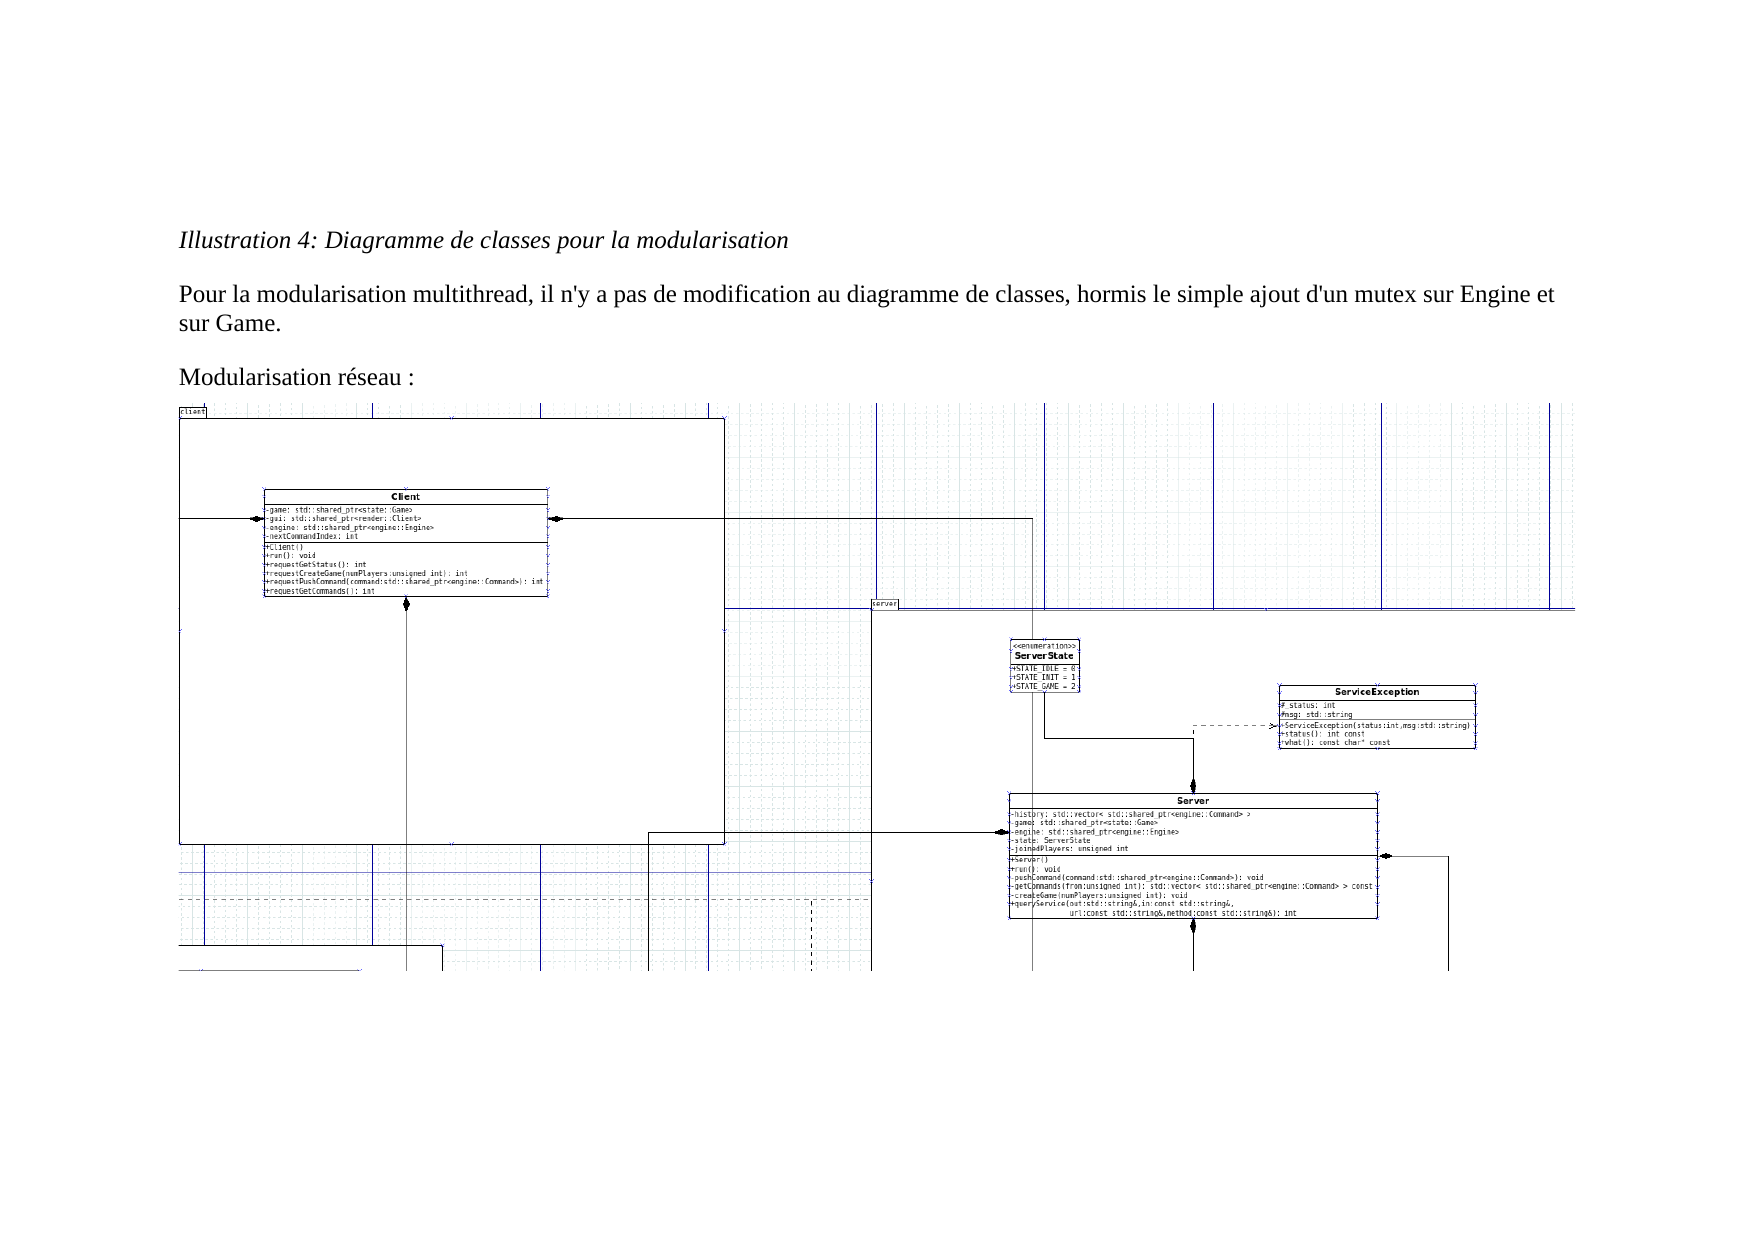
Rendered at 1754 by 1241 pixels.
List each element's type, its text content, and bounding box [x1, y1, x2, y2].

text Pour la modularisation multithread, il n'y a pas de modification au diagramme de classes, hormis le simple ajout d'un mutex sur Engine et sur Game. [179, 279, 1575, 337]
text Illustration 4: Diagramme de classes pour la modularisation [179, 226, 1575, 254]
picture [178, 403, 1576, 971]
text Modularisation réseau : [179, 362, 1575, 391]
